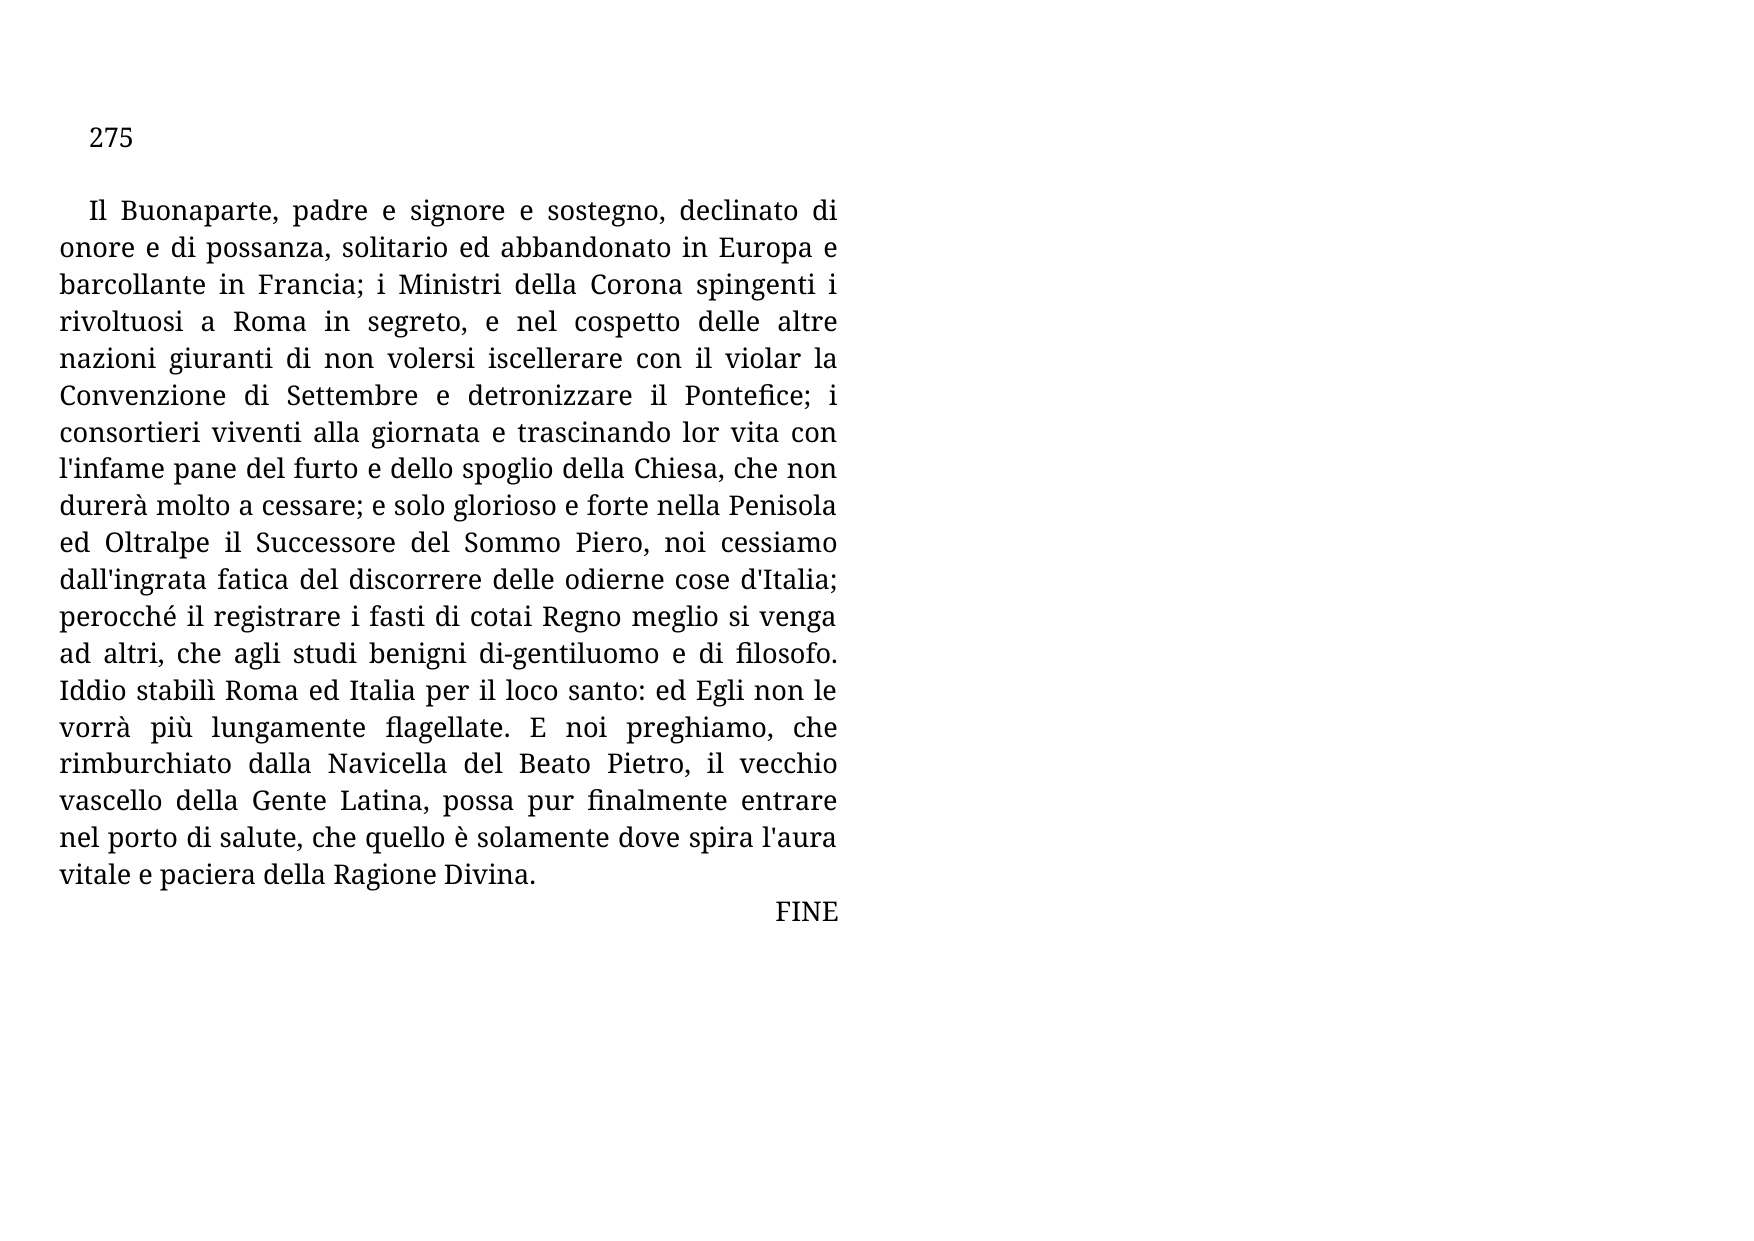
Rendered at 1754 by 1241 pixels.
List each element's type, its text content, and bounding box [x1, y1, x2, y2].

text FINE [59, 892, 838, 929]
text 275 [59, 118, 838, 155]
text Il Buonaparte, padre e signore e sostegno, declinato di onore e di possanza, solitario ed abbandonato in Europa e barcollante in Francia; i Ministri della Corona spingenti i rivoltuosi a Roma in segreto, e nel cospetto delle altre nazioni giuranti di non volersi iscellerare con il violar la Convenzione di Settembre e detronizzare il Pontefice; i consortieri viventi alla giornata e trascinando lor vita con l'infame pane del furto e dello spoglio della Chiesa, che non durerà molto a cessare; e solo glorioso e forte nella Penisola ed Oltralpe il Successore del Sommo Piero, noi cessiamo dall'ingrata fatica del discorrere delle odierne cose d'Italia; perocché il registrare i fasti di cotai Regno meglio si venga ad altri, che agli studi benigni di-gentiluomo e di filosofo. Iddio stabilì Roma ed Italia per il loco santo: ed Egli non le vorrà più lungamente flagellate. E noi preghiamo, che rimburchiato dalla Navicella del Beato Pietro, il vecchio vascello della Gente Latina, possa pur finalmente entrare nel porto di salute, che quello è solamente dove spira l'aura vitale e paciera della Ragione Divina. [59, 192, 838, 892]
